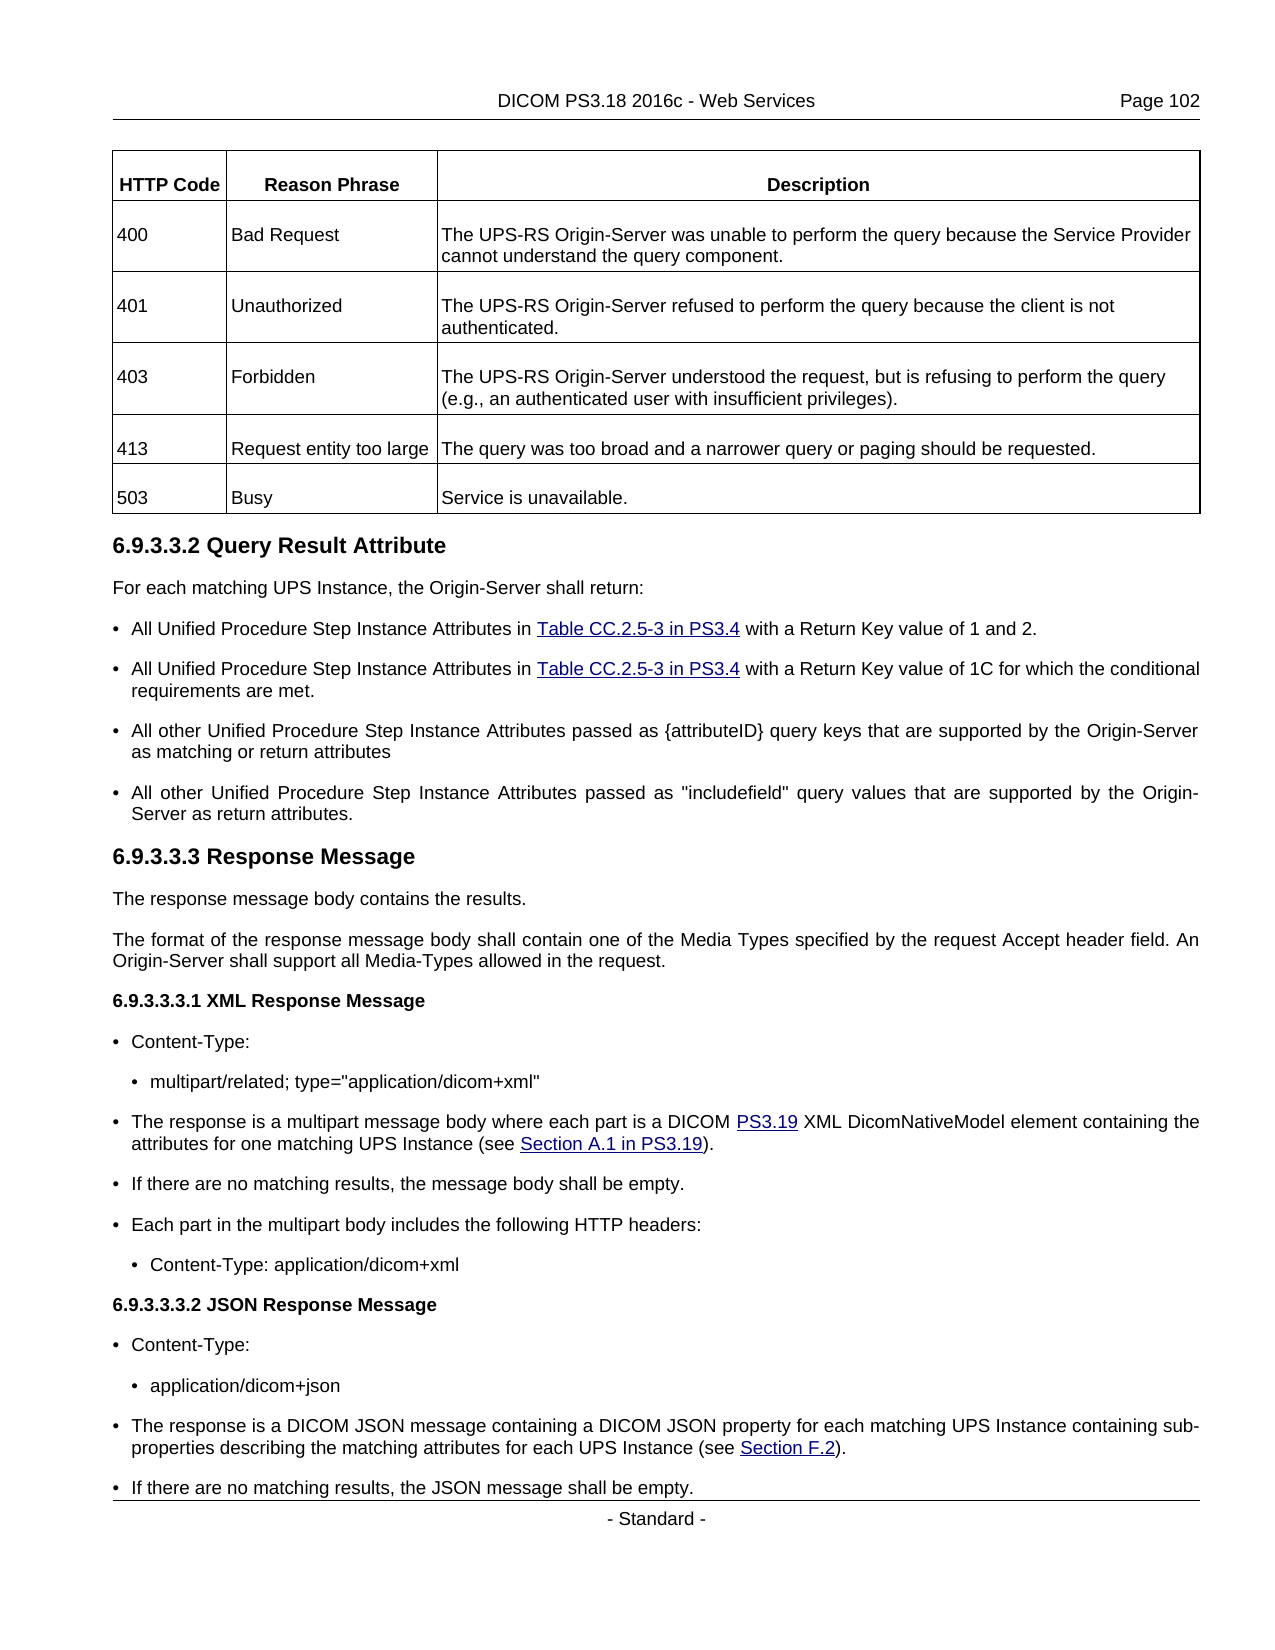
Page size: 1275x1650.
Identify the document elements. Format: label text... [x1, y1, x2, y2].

list Content-Type: [112, 1031, 1200, 1052]
table_cell Request entity too large [227, 415, 437, 463]
list If there are no matching results, the JSON message shall be empty. [112, 1477, 1200, 1498]
table_cell Service is unavailable. [438, 464, 1199, 513]
list All Unified Procedure Step Instance Attributes in Table CC.2.5-3 in PS3.4 with a Return Key value of 1 and 2. [112, 617, 1200, 639]
text For each matching UPS Instance, the Origin-Server shall return: [112, 577, 1200, 599]
list Content-Type: [112, 1334, 1200, 1356]
table_cell 403 [113, 343, 226, 413]
list All Unified Procedure Step Instance Attributes in Table CC.2.5-3 in PS3.4 with a Return Key value of 1C for which the conditional requirements are met. [112, 658, 1200, 701]
table_header Reason Phrase [227, 151, 437, 200]
list Each part in the multipart body includes the following HTTP headers: [112, 1213, 1200, 1235]
text The format of the response message body shall contain one of the Media Types specified by the request Accept header field. An Origin-Server shall support all Media-Types allowed in the request. [112, 928, 1200, 971]
list application/dicom+json [131, 1374, 1200, 1396]
table_cell 503 [113, 464, 226, 513]
table_cell 400 [113, 201, 226, 271]
table_cell Busy [227, 464, 437, 513]
table_cell The UPS-RS Origin-Server was unable to perform the query because the Service Provider cannot understand the query component. [438, 201, 1199, 271]
table_header Description [438, 151, 1199, 200]
list The response is a DICOM JSON message containing a DICOM JSON property for each matching UPS Instance containing sub-properties describing the matching attributes for each UPS Instance (see Section F.2). [112, 1415, 1200, 1458]
list The response is a multipart message body where each part is a DICOM PS3.19 XML DicomNativeModel element containing the attributes for one matching UPS Instance (see Section A.1 in PS3.19). [112, 1111, 1200, 1154]
table_cell Bad Request [227, 201, 437, 271]
table_cell The query was too broad and a narrower query or paging should be requested. [438, 415, 1199, 463]
text 6.9.3.3.2 Query Result Attribute [112, 533, 1200, 558]
list All other Unified Procedure Step Instance Attributes passed as {attributeID} query keys that are supported by the Origin-Server as matching or return attributes [112, 720, 1200, 763]
table_cell Forbidden [227, 343, 437, 413]
text 6.9.3.3.3.2 JSON Response Message [112, 1294, 1200, 1316]
table_cell The UPS-RS Origin-Server refused to perform the query because the client is not authenticated. [438, 272, 1199, 342]
table_cell 413 [113, 415, 226, 463]
table_header HTTP Code [113, 151, 226, 200]
list If there are no matching results, the message body shall be empty. [112, 1173, 1200, 1194]
list multipart/related; type="application/dicom+xml" [131, 1071, 1200, 1092]
list Content-Type: application/dicom+xml [131, 1254, 1200, 1275]
text 6.9.3.3.3.1 XML Response Message [112, 990, 1200, 1012]
table_cell The UPS-RS Origin-Server understood the request, but is refusing to perform the query (e.g., an authenticated user with insufficient privileges). [438, 343, 1199, 413]
list All other Unified Procedure Step Instance Attributes passed as "includefield" query values that are supported by the Origin-Server as return attributes. [112, 782, 1200, 825]
table_cell Unauthorized [227, 272, 437, 342]
table_cell 401 [113, 272, 226, 342]
text 6.9.3.3.3 Response Message [112, 843, 1200, 869]
text The response message body contains the results. [112, 888, 1200, 909]
